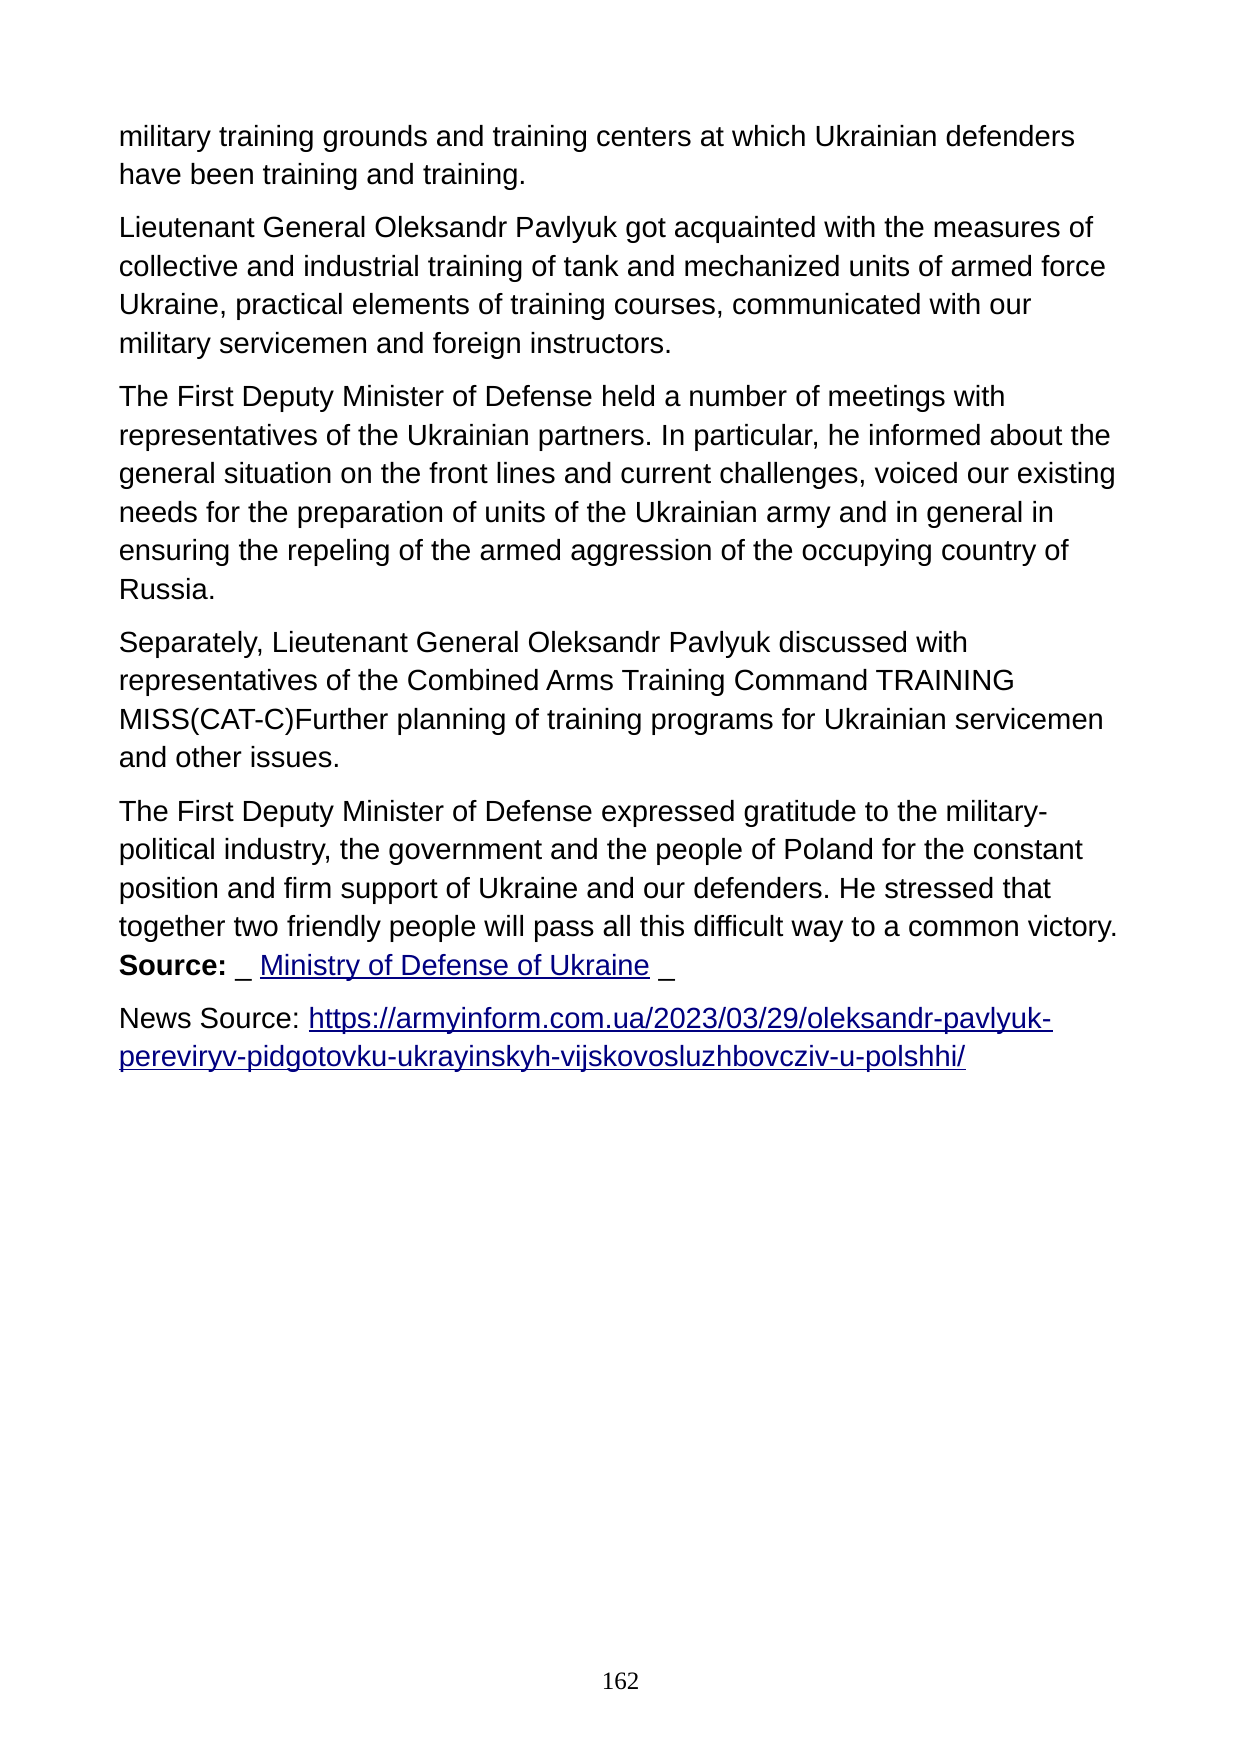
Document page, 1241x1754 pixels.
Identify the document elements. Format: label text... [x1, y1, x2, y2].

text military training grounds and training centers at which Ukrainian defenders have been training and training. [118, 118, 1122, 191]
text News Source: https://armyinform.com.ua/2023/03/29/oleksandr-pavlyuk-pereviryv-pidgotovku-ukrayinskyh-vijskovosluzhbovcziv-u-polshhi/ [118, 1001, 1122, 1073]
text The First Deputy Minister of Defense held a number of meetings with representatives of the Ukrainian partners. In particular, he informed about the general situation on the front lines and current challenges, voiced our existing needs for the preparation of units of the Ukrainian army and in general in ensuring the repeling of the armed aggression of the occupying country of Russia. [118, 379, 1122, 605]
text Lieutenant General Oleksandr Pavlyuk got acquainted with the measures of collective and industrial training of tank and mechanized units of armed force Ukraine, practical elements of training courses, communicated with our military servicemen and foreign instructors. [118, 210, 1122, 359]
text The First Deputy Minister of Defense expressed gratitude to the military-political industry, the government and the people of Poland for the constant position and firm support of Ukraine and our defenders. He stressed that together two friendly people will pass all this difficult way to a common victory. Source: _ Ministry of Defense of Ukraine _ [118, 793, 1122, 981]
text Separately, Lieutenant General Oleksandr Pavlyuk discussed with representatives of the Combined Arms Training Command TRAINING MISS(CAT-C)Further planning of training programs for Ukrainian servicemen and other issues. [118, 625, 1122, 774]
